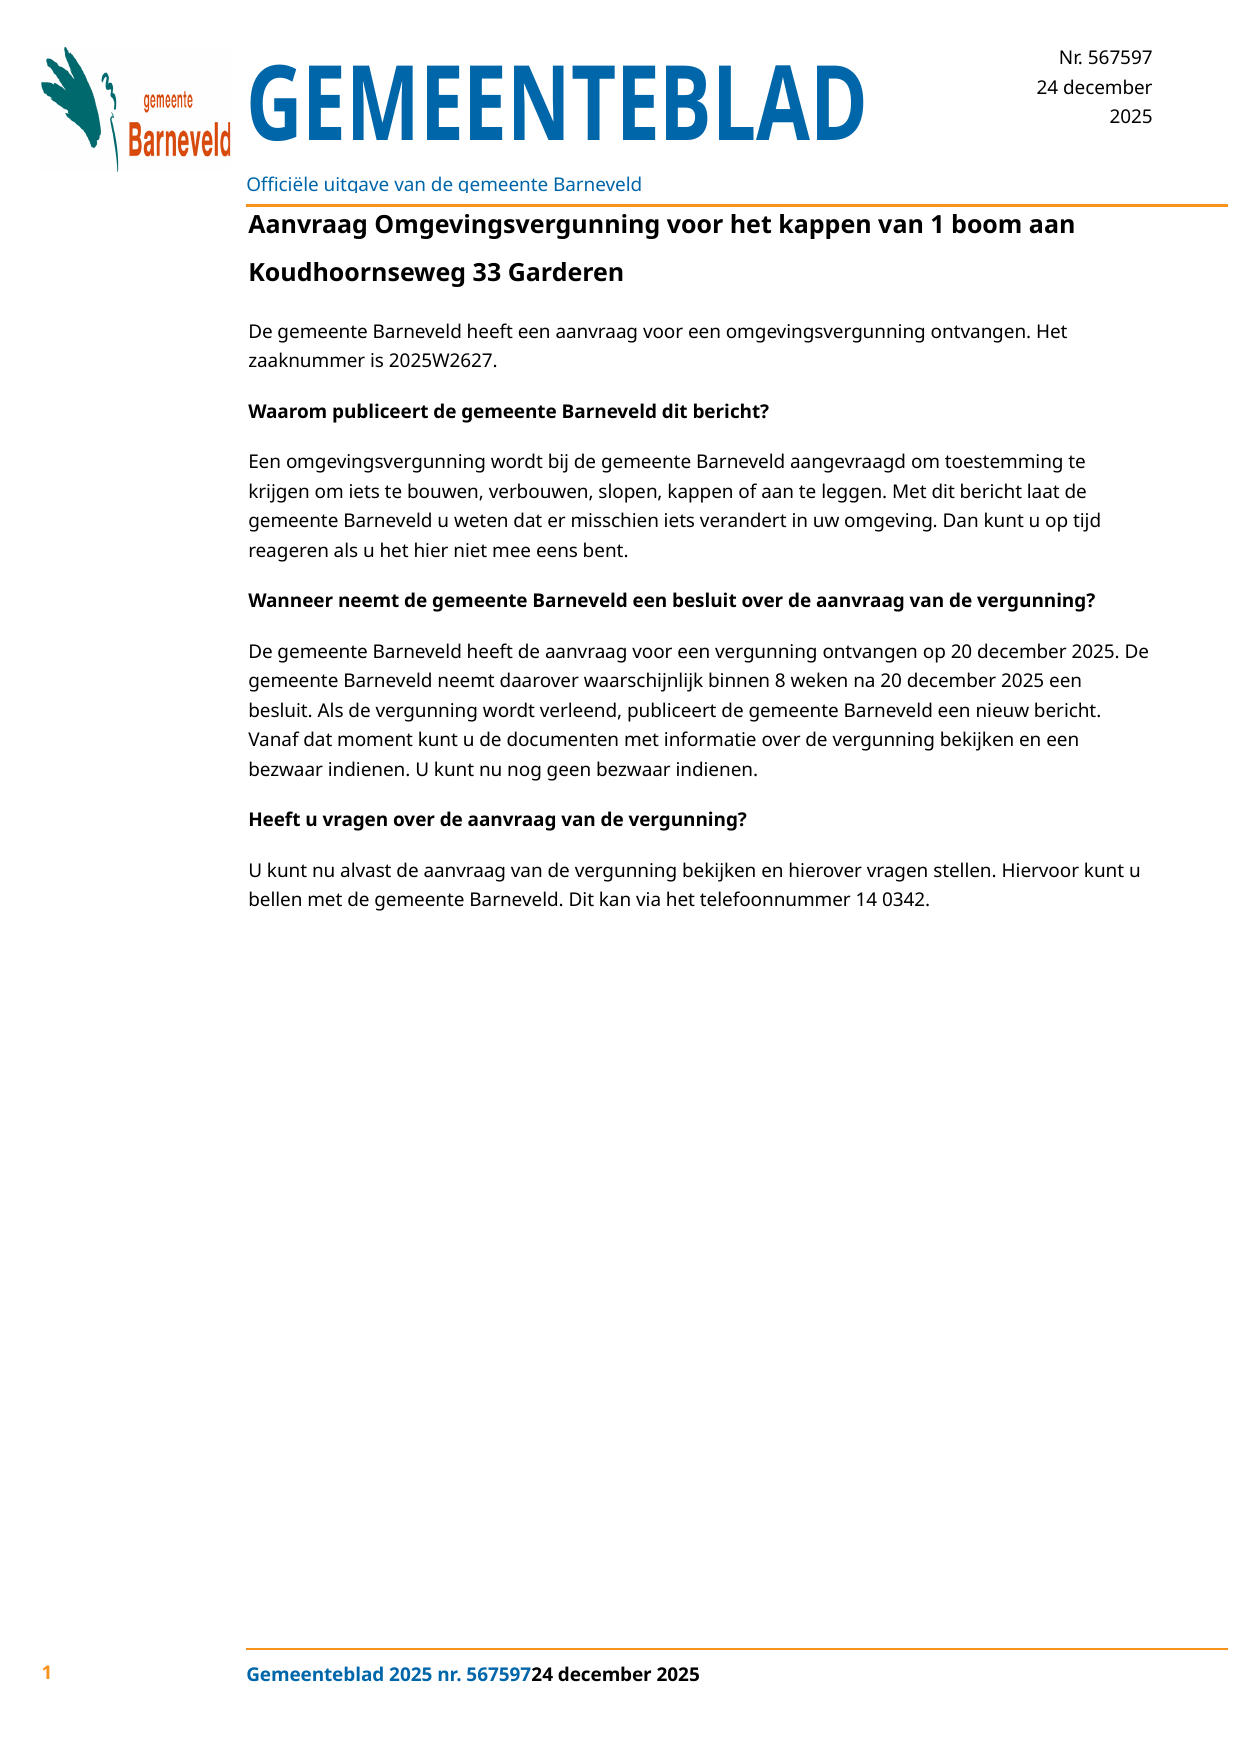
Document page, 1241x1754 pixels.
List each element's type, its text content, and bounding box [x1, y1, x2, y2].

text De gemeente Barneveld heeft de aanvraag voor een vergunning ontvangen op 20 december 2025. De gemeente Barneveld neemt daarover waarschijnlijk binnen 8 weken na 20 december 2025 een besluit. Als de vergunning wordt verleend, publiceert de gemeente Barneveld een nieuw bericht. Vanaf dat moment kunt u de documenten met informatie over de vergunning bekijken en een bezwaar indienen. U kunt nu nog geen bezwaar indienen. [248, 638, 1152, 782]
text De gemeente Barneveld heeft een aanvraag voor een omgevingsvergunning ontvangen. Het zaaknummer is 2025W2627. [248, 318, 1152, 373]
text Wanneer neemt de gemeente Barneveld een besluit over de aanvraag van de vergunning? [248, 587, 1152, 613]
text Aanvraag Omgevingsvergunning voor het kappen van 1 boom aan Koudhoornseweg 33 Garderen [248, 207, 1152, 288]
picture [41, 47, 231, 172]
text Waarom publiceert de gemeente Barneveld dit bericht? [248, 398, 1152, 424]
text Heeft u vragen over de aanvraag van de vergunning? [248, 807, 1152, 832]
text U kunt nu alvast de aanvraag van de vergunning bekijken en hierover vragen stellen. Hiervoor kunt u bellen met de gemeente Barneveld. Dit kan via het telefoonnummer 14 0342. [248, 857, 1152, 912]
text Een omgevingsvergunning wordt bij de gemeente Barneveld aangevraagd om toestemming te krijgen om iets te bouwen, verbouwen, slopen, kappen of aan te leggen. Met dit bericht laat de gemeente Barneveld u weten dat er misschien iets verandert in uw omgeving. Dan kunt u op tijd reageren als u het hier niet mee eens bent. [248, 448, 1152, 563]
